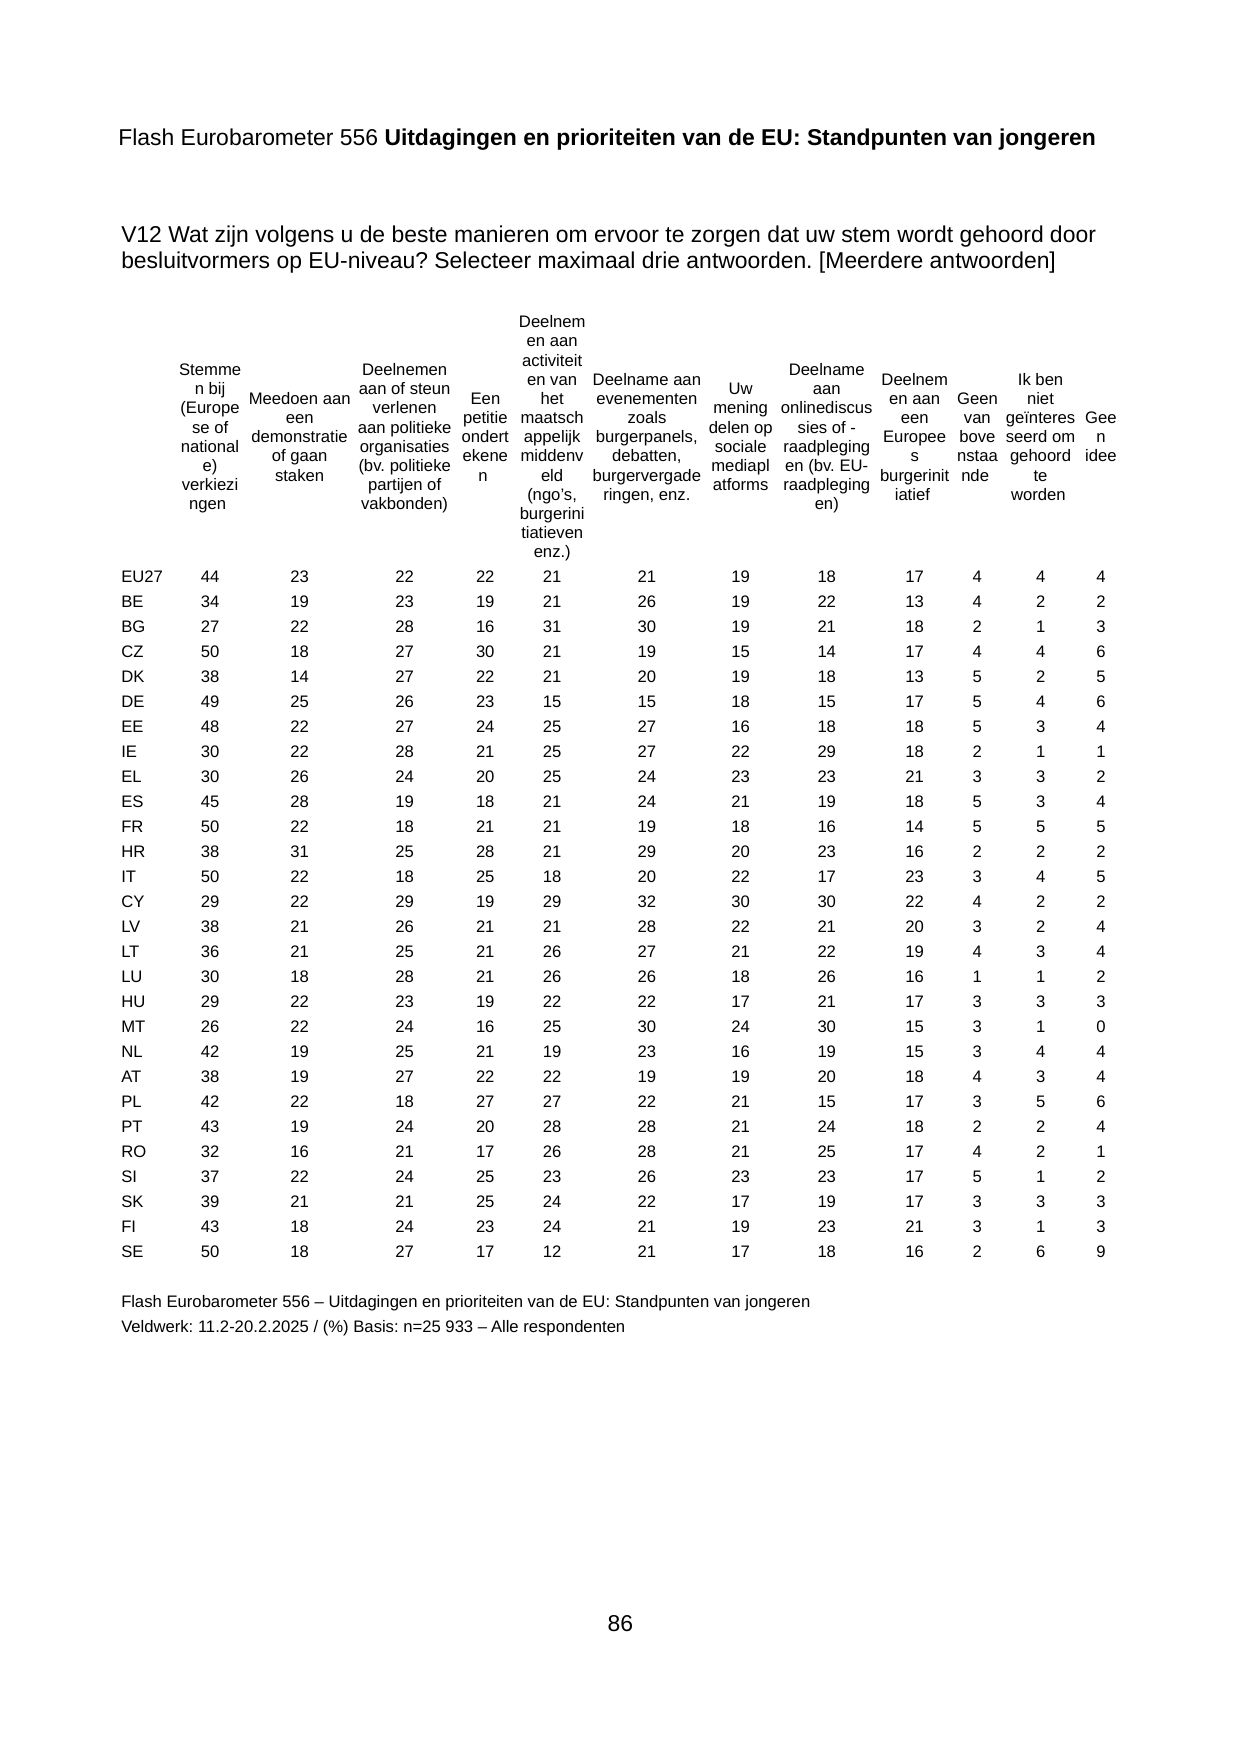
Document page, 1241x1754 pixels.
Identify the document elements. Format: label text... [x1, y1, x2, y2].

table_cell 5 [952, 714, 1002, 739]
table_cell 18 [245, 1214, 353, 1239]
table_cell 15 [776, 1089, 877, 1114]
table_cell 0 [1079, 1014, 1123, 1039]
table_cell 32 [174, 1139, 245, 1164]
table_cell 23 [455, 1214, 515, 1239]
table_cell EU27 [118, 564, 174, 589]
table_cell 50 [174, 639, 245, 664]
table_cell 24 [589, 764, 704, 789]
table_cell 4 [1002, 564, 1079, 589]
table_cell 31 [515, 614, 589, 639]
table_cell 5 [952, 814, 1002, 839]
table_cell RO [118, 1139, 174, 1164]
table_cell 3 [1002, 714, 1079, 739]
table_cell Veldwerk: 11.2-20.2.2025 / (%) Basis: n=25 933 – Alle respondenten [118, 1314, 1123, 1339]
table_cell [174, 1264, 245, 1289]
table_cell 22 [515, 989, 589, 1014]
table_cell 15 [877, 1014, 952, 1039]
table_cell 5 [952, 689, 1002, 714]
table_cell 28 [515, 1114, 589, 1139]
table_cell 22 [589, 989, 704, 1014]
table_cell 27 [354, 639, 455, 664]
table_cell 18 [455, 789, 515, 814]
table_cell 25 [455, 1189, 515, 1214]
table_cell 19 [704, 564, 776, 589]
table_cell 13 [877, 589, 952, 614]
table_cell EE [118, 714, 174, 739]
table_cell 26 [174, 1014, 245, 1039]
table_cell 17 [704, 1239, 776, 1264]
table_cell 26 [589, 964, 704, 989]
table_cell 2 [952, 1239, 1002, 1264]
table_cell 19 [589, 1064, 704, 1089]
table_cell 29 [776, 739, 877, 764]
table_cell 18 [877, 1064, 952, 1089]
table_cell 4 [952, 589, 1002, 614]
table_cell 16 [455, 1014, 515, 1039]
table_cell 18 [245, 964, 353, 989]
table_cell 22 [245, 614, 353, 639]
table_cell 45 [174, 789, 245, 814]
table_cell 4 [1079, 789, 1123, 814]
table_cell 12 [515, 1239, 589, 1264]
table_cell [354, 277, 455, 309]
table_cell 36 [174, 939, 245, 964]
table_cell 2 [952, 1114, 1002, 1139]
table_cell [245, 1264, 353, 1289]
table_cell BE [118, 589, 174, 614]
table_cell 5 [1079, 864, 1123, 889]
table_cell [245, 277, 353, 309]
table_cell [589, 1264, 704, 1289]
table_cell 20 [455, 1114, 515, 1139]
table_cell SE [118, 1239, 174, 1264]
table_cell [704, 1264, 776, 1289]
table_cell 29 [354, 889, 455, 914]
table_cell 21 [515, 664, 589, 689]
table_cell 18 [704, 814, 776, 839]
table_cell 17 [455, 1139, 515, 1164]
table_cell 19 [245, 1114, 353, 1139]
table_cell 16 [245, 1139, 353, 1164]
table_cell 22 [877, 889, 952, 914]
table_cell 21 [515, 589, 589, 614]
table_cell 18 [877, 1114, 952, 1139]
table_cell 26 [589, 1164, 704, 1189]
table_cell 24 [354, 764, 455, 789]
table_cell 3 [952, 864, 1002, 889]
table_cell 39 [174, 1189, 245, 1214]
table_cell 22 [245, 989, 353, 1014]
table_cell 21 [455, 914, 515, 939]
table_cell HR [118, 839, 174, 864]
table_cell 3 [1002, 989, 1079, 1014]
table_cell 26 [589, 589, 704, 614]
table_cell 23 [776, 1214, 877, 1239]
table_cell 43 [174, 1114, 245, 1139]
table_cell 18 [354, 1089, 455, 1114]
table_cell 3 [952, 1014, 1002, 1039]
table_cell 38 [174, 664, 245, 689]
table_cell 23 [354, 989, 455, 1014]
table_cell 18 [776, 714, 877, 739]
table_cell 2 [952, 739, 1002, 764]
table_cell 38 [174, 914, 245, 939]
table_cell 27 [589, 714, 704, 739]
table_cell 17 [877, 1139, 952, 1164]
table_cell 18 [515, 864, 589, 889]
table_cell PL [118, 1089, 174, 1114]
table_cell [952, 1264, 1002, 1289]
table_cell 27 [589, 739, 704, 764]
table_cell [1079, 277, 1123, 309]
table_cell 22 [515, 1064, 589, 1089]
table_cell 3 [1002, 939, 1079, 964]
table_cell 26 [515, 939, 589, 964]
table_cell 25 [515, 764, 589, 789]
table_cell 30 [174, 764, 245, 789]
table_cell 3 [1079, 614, 1123, 639]
table_cell 16 [455, 614, 515, 639]
table_cell 21 [515, 814, 589, 839]
table_cell 19 [245, 1064, 353, 1089]
table_cell 29 [515, 889, 589, 914]
table_cell 18 [877, 789, 952, 814]
table_cell 19 [776, 1039, 877, 1064]
table_cell 24 [776, 1114, 877, 1139]
table_cell 2 [1002, 1139, 1079, 1164]
table_cell 1 [1002, 739, 1079, 764]
table_cell 19 [245, 589, 353, 614]
table_cell 23 [354, 589, 455, 614]
table_cell 21 [515, 639, 589, 664]
table_cell 4 [952, 564, 1002, 589]
table_cell 31 [245, 839, 353, 864]
table_cell 28 [589, 1139, 704, 1164]
table_cell 21 [455, 939, 515, 964]
table_cell 21 [455, 1039, 515, 1064]
table_cell 4 [1079, 564, 1123, 589]
table_cell 37 [174, 1164, 245, 1189]
table_cell 22 [245, 1164, 353, 1189]
table_cell Deelnemen aan een Europees burgerinitiatief [877, 309, 952, 564]
table_cell 21 [589, 564, 704, 589]
table_cell Een petitie ondertekenen [455, 309, 515, 564]
table_cell IT [118, 864, 174, 889]
table_cell 18 [776, 564, 877, 589]
table_cell 17 [704, 989, 776, 1014]
table_cell 25 [515, 739, 589, 764]
table_cell Deelnemen aan activiteiten van het maatschappelijk middenveld (ngo’s, burgerinitiatieven enz.) [515, 309, 589, 564]
table_cell 19 [354, 789, 455, 814]
table_cell 21 [704, 1114, 776, 1139]
table_cell 14 [877, 814, 952, 839]
table_cell 17 [877, 1164, 952, 1189]
table_cell 23 [704, 1164, 776, 1189]
table_cell IE [118, 739, 174, 764]
table_cell 24 [704, 1014, 776, 1039]
table_cell 23 [515, 1164, 589, 1189]
table_cell 16 [776, 814, 877, 839]
table_cell 16 [877, 839, 952, 864]
table_cell [354, 1264, 455, 1289]
table_cell 30 [174, 739, 245, 764]
table_cell Ik ben niet geïnteresseerd om gehoord te worden [1002, 309, 1079, 564]
table_cell 5 [1002, 814, 1079, 839]
table_cell 19 [515, 1039, 589, 1064]
table_cell 32 [589, 889, 704, 914]
table_cell 25 [455, 1164, 515, 1189]
table_cell HU [118, 989, 174, 1014]
table_cell 4 [1002, 1039, 1079, 1064]
table_cell DK [118, 664, 174, 689]
table_cell 4 [952, 889, 1002, 914]
table_cell 5 [1079, 664, 1123, 689]
table_cell [515, 277, 589, 309]
table_cell 27 [589, 939, 704, 964]
table_cell 28 [245, 789, 353, 814]
table_cell 18 [776, 664, 877, 689]
table_cell 2 [1079, 889, 1123, 914]
table_cell 21 [354, 1189, 455, 1214]
table_cell 27 [354, 664, 455, 689]
table_cell 42 [174, 1089, 245, 1114]
table_cell 4 [1079, 1114, 1123, 1139]
table_cell 20 [589, 664, 704, 689]
table_cell 26 [515, 1139, 589, 1164]
table_cell 22 [245, 1014, 353, 1039]
table_cell Stemmen bij (Europese of nationale) verkiezingen [174, 309, 245, 564]
table_cell [1002, 1264, 1079, 1289]
table_cell 21 [776, 614, 877, 639]
table_cell 19 [589, 639, 704, 664]
table_cell 22 [589, 1189, 704, 1214]
table_cell 22 [245, 1089, 353, 1114]
table_cell [1079, 1264, 1123, 1289]
table_cell 30 [455, 639, 515, 664]
table_cell FI [118, 1214, 174, 1239]
table_cell 21 [455, 964, 515, 989]
table_cell [118, 277, 174, 309]
table_cell 44 [174, 564, 245, 589]
table_cell 14 [776, 639, 877, 664]
table_cell 26 [354, 689, 455, 714]
table_cell 2 [1002, 914, 1079, 939]
table_cell 19 [455, 889, 515, 914]
table_cell 3 [952, 914, 1002, 939]
table_cell 19 [704, 614, 776, 639]
table_cell 2 [1079, 839, 1123, 864]
table_cell 27 [174, 614, 245, 639]
table_cell 22 [354, 564, 455, 589]
table_cell 23 [877, 864, 952, 889]
table_cell 27 [455, 1089, 515, 1114]
table_cell [704, 277, 776, 309]
table_cell 3 [952, 1089, 1002, 1114]
table_cell 6 [1079, 689, 1123, 714]
table_cell [776, 1264, 877, 1289]
table_cell 26 [776, 964, 877, 989]
table_cell 22 [704, 739, 776, 764]
table_cell 21 [245, 914, 353, 939]
table_cell 22 [589, 1089, 704, 1114]
table_cell 20 [455, 764, 515, 789]
table_cell 28 [589, 914, 704, 939]
table_cell 2 [1079, 589, 1123, 614]
table_cell 17 [877, 1189, 952, 1214]
table_cell AT [118, 1064, 174, 1089]
table_cell [118, 309, 174, 564]
table_cell LV [118, 914, 174, 939]
table_cell 3 [952, 1189, 1002, 1214]
table_cell 6 [1079, 639, 1123, 664]
table_cell 15 [515, 689, 589, 714]
table_cell 21 [455, 739, 515, 764]
table_cell 21 [589, 1239, 704, 1264]
table_cell 18 [877, 714, 952, 739]
table_cell CZ [118, 639, 174, 664]
table_cell 17 [877, 1089, 952, 1114]
table_cell 25 [515, 714, 589, 739]
table_cell 21 [776, 989, 877, 1014]
table_cell 22 [455, 564, 515, 589]
table_cell 30 [776, 1014, 877, 1039]
table_cell 18 [354, 864, 455, 889]
table_cell 4 [1079, 1039, 1123, 1064]
table_cell 4 [952, 1064, 1002, 1089]
table_cell 27 [354, 1064, 455, 1089]
table_cell 17 [704, 1189, 776, 1214]
table_cell SK [118, 1189, 174, 1214]
table_cell Deelname aan evenementen zoals burgerpanels, debatten, burgervergaderingen, enz. [589, 309, 704, 564]
table_cell 30 [174, 964, 245, 989]
table_cell 9 [1079, 1239, 1123, 1264]
table_cell 26 [354, 914, 455, 939]
table_cell 22 [704, 864, 776, 889]
table_cell 21 [245, 1189, 353, 1214]
table_cell 20 [589, 864, 704, 889]
table_cell 30 [776, 889, 877, 914]
table_cell 23 [245, 564, 353, 589]
table_cell 22 [245, 864, 353, 889]
table_cell 23 [704, 764, 776, 789]
table_cell 26 [245, 764, 353, 789]
table_cell 21 [515, 564, 589, 589]
table_cell 18 [704, 964, 776, 989]
table_cell 18 [354, 814, 455, 839]
table_cell 5 [952, 789, 1002, 814]
table_cell 25 [515, 1014, 589, 1039]
table_cell 4 [1079, 939, 1123, 964]
table_cell 4 [1079, 1064, 1123, 1089]
table_cell 4 [952, 639, 1002, 664]
table_cell 29 [174, 889, 245, 914]
table_cell Deelnemen aan of steun verlenen aan politieke organisaties (bv. politieke partijen of vakbonden) [354, 309, 455, 564]
table_cell 22 [245, 889, 353, 914]
table_cell [455, 277, 515, 309]
table_cell 25 [776, 1139, 877, 1164]
table_cell 30 [589, 1014, 704, 1039]
table_cell ES [118, 789, 174, 814]
table_cell 19 [245, 1039, 353, 1064]
table_cell 19 [877, 939, 952, 964]
table_cell [952, 277, 1002, 309]
table_cell 28 [455, 839, 515, 864]
table_cell 5 [1079, 814, 1123, 839]
table_cell 4 [1002, 639, 1079, 664]
table_cell 25 [354, 939, 455, 964]
table_cell 28 [354, 964, 455, 989]
table_cell 27 [515, 1089, 589, 1114]
table_cell 22 [776, 939, 877, 964]
table_cell 4 [952, 1139, 1002, 1164]
table_cell 20 [776, 1064, 877, 1089]
table_cell 50 [174, 814, 245, 839]
table_cell 21 [704, 939, 776, 964]
table_cell 3 [952, 1214, 1002, 1239]
table_cell 6 [1079, 1089, 1123, 1114]
table_cell Meedoen aan een demonstratie of gaan staken [245, 309, 353, 564]
table_cell 21 [245, 939, 353, 964]
table_cell 17 [877, 639, 952, 664]
table_cell 28 [354, 614, 455, 639]
table_cell 18 [877, 739, 952, 764]
table_cell 21 [515, 839, 589, 864]
table_cell 15 [877, 1039, 952, 1064]
table_cell 21 [704, 1089, 776, 1114]
table_cell 15 [776, 689, 877, 714]
table_cell 19 [589, 814, 704, 839]
table_cell [1002, 277, 1079, 309]
table_cell 30 [589, 614, 704, 639]
table_cell 22 [245, 739, 353, 764]
table_cell 26 [515, 964, 589, 989]
table_cell 17 [877, 989, 952, 1014]
table_cell 19 [704, 664, 776, 689]
table_cell 2 [952, 614, 1002, 639]
table_cell 3 [1079, 989, 1123, 1014]
table_cell 2 [1002, 1114, 1079, 1139]
table_cell DE [118, 689, 174, 714]
table_cell 14 [245, 664, 353, 689]
table_cell 5 [1002, 1089, 1079, 1114]
table_cell 27 [354, 1239, 455, 1264]
table_cell 22 [455, 664, 515, 689]
table_cell [174, 277, 245, 309]
table_cell 3 [1002, 764, 1079, 789]
table_cell 18 [776, 1239, 877, 1264]
table_cell 25 [354, 1039, 455, 1064]
table_cell [589, 277, 704, 309]
table_cell 2 [1079, 964, 1123, 989]
table_cell CY [118, 889, 174, 914]
table_cell 1 [1002, 1214, 1079, 1239]
table_cell 2 [1079, 764, 1123, 789]
table_cell 3 [1079, 1214, 1123, 1239]
table_cell LU [118, 964, 174, 989]
table_cell 42 [174, 1039, 245, 1064]
table_cell 19 [704, 1064, 776, 1089]
table_cell 1 [952, 964, 1002, 989]
table_cell 18 [704, 689, 776, 714]
table_cell 24 [354, 1114, 455, 1139]
table_cell 15 [589, 689, 704, 714]
table_cell 22 [245, 814, 353, 839]
table_cell 30 [704, 889, 776, 914]
table_cell 21 [589, 1214, 704, 1239]
table_cell 1 [1002, 1014, 1079, 1039]
table_cell 25 [245, 689, 353, 714]
table_cell MT [118, 1014, 174, 1039]
table_cell 29 [174, 989, 245, 1014]
table_cell 23 [589, 1039, 704, 1064]
table_cell 17 [455, 1239, 515, 1264]
table_cell Geen van bovenstaande [952, 309, 1002, 564]
table_cell [877, 1264, 952, 1289]
table_cell [877, 277, 952, 309]
table_cell [455, 1264, 515, 1289]
table_cell 21 [515, 789, 589, 814]
table_cell [118, 1264, 174, 1289]
table_cell 18 [245, 639, 353, 664]
table_cell 13 [877, 664, 952, 689]
table_cell 21 [515, 914, 589, 939]
table_cell FR [118, 814, 174, 839]
table_header V12 Wat zijn volgens u de beste manieren om ervoor te zorgen dat uw stem wordt gehoord door besluitvormers op EU-niveau? Selecteer maximaal drie antwoorden. [Meerdere antwoorden] [118, 218, 1123, 277]
table_cell 2 [952, 839, 1002, 864]
table_cell 3 [1002, 789, 1079, 814]
table_cell 2 [1079, 1164, 1123, 1189]
table_cell 1 [1079, 739, 1123, 764]
table_cell Geen idee [1079, 309, 1123, 564]
table_cell 27 [354, 714, 455, 739]
table_cell 17 [776, 864, 877, 889]
table_cell 5 [952, 664, 1002, 689]
table_cell 1 [1002, 964, 1079, 989]
table_cell 22 [704, 914, 776, 939]
table_cell Flash Eurobarometer 556 – Uitdagingen en prioriteiten van de EU: Standpunten van jongeren [118, 1289, 1123, 1314]
table_cell 3 [1002, 1189, 1079, 1214]
table_cell 19 [455, 989, 515, 1014]
table_cell 24 [515, 1189, 589, 1214]
table_cell 23 [776, 839, 877, 864]
table_cell 6 [1002, 1239, 1079, 1264]
table_cell PT [118, 1114, 174, 1139]
table_cell 1 [1002, 1164, 1079, 1189]
table_cell 29 [589, 839, 704, 864]
table_cell 24 [354, 1164, 455, 1189]
table_cell 17 [877, 564, 952, 589]
table_cell 18 [245, 1239, 353, 1264]
table_cell 19 [704, 589, 776, 614]
table_cell 16 [877, 964, 952, 989]
table_cell 2 [1002, 589, 1079, 614]
table_cell 16 [704, 1039, 776, 1064]
table_cell 19 [776, 789, 877, 814]
table_cell 18 [877, 614, 952, 639]
table_cell 15 [704, 639, 776, 664]
table_cell 21 [776, 914, 877, 939]
table_cell 20 [704, 839, 776, 864]
table_cell 21 [877, 1214, 952, 1239]
table_cell 16 [877, 1239, 952, 1264]
table_cell 20 [877, 914, 952, 939]
table_cell 3 [952, 764, 1002, 789]
table_cell 24 [354, 1214, 455, 1239]
table_cell 1 [1079, 1139, 1123, 1164]
table_cell 24 [354, 1014, 455, 1039]
table_cell 50 [174, 864, 245, 889]
table_cell 3 [1002, 1064, 1079, 1089]
table_cell 3 [952, 1039, 1002, 1064]
table_cell 19 [455, 589, 515, 614]
table_cell 23 [455, 689, 515, 714]
table_cell 1 [1002, 614, 1079, 639]
table_cell 4 [1002, 689, 1079, 714]
table_cell 2 [1002, 664, 1079, 689]
table_cell 34 [174, 589, 245, 614]
table_cell 28 [354, 739, 455, 764]
table_cell 21 [877, 764, 952, 789]
table_cell 5 [952, 1164, 1002, 1189]
table_cell 19 [704, 1214, 776, 1239]
table_cell 50 [174, 1239, 245, 1264]
table_cell [515, 1264, 589, 1289]
table_cell 16 [704, 714, 776, 739]
table_cell 38 [174, 1064, 245, 1089]
table_cell [776, 277, 877, 309]
table_cell 21 [354, 1139, 455, 1164]
table_cell 24 [515, 1214, 589, 1239]
table_cell 23 [776, 1164, 877, 1189]
table_cell SI [118, 1164, 174, 1189]
table_cell 22 [245, 714, 353, 739]
table_cell LT [118, 939, 174, 964]
table_cell 4 [952, 939, 1002, 964]
table_cell 24 [455, 714, 515, 739]
table_cell Uw mening delen op sociale mediaplatforms [704, 309, 776, 564]
table_cell 17 [877, 689, 952, 714]
table_cell 22 [776, 589, 877, 614]
table_cell 3 [952, 989, 1002, 1014]
table_cell 38 [174, 839, 245, 864]
table_cell Deelname aan onlinediscussies of -raadplegingen (bv. EU-raadplegingen) [776, 309, 877, 564]
table_cell 24 [589, 789, 704, 814]
table_cell NL [118, 1039, 174, 1064]
table_cell 49 [174, 689, 245, 714]
table_cell 2 [1002, 839, 1079, 864]
table_cell 4 [1079, 714, 1123, 739]
table_cell 21 [704, 789, 776, 814]
table_cell 2 [1002, 889, 1079, 914]
table_cell 28 [589, 1114, 704, 1139]
table_cell 4 [1079, 914, 1123, 939]
table_cell 25 [354, 839, 455, 864]
table_cell 3 [1079, 1189, 1123, 1214]
table_cell BG [118, 614, 174, 639]
table_cell 21 [455, 814, 515, 839]
table_cell 21 [704, 1139, 776, 1164]
table_cell 4 [1002, 864, 1079, 889]
table_cell 22 [455, 1064, 515, 1089]
table_cell 19 [776, 1189, 877, 1214]
table_cell 43 [174, 1214, 245, 1239]
table_cell 48 [174, 714, 245, 739]
table_cell 25 [455, 864, 515, 889]
table_cell 23 [776, 764, 877, 789]
table_cell EL [118, 764, 174, 789]
